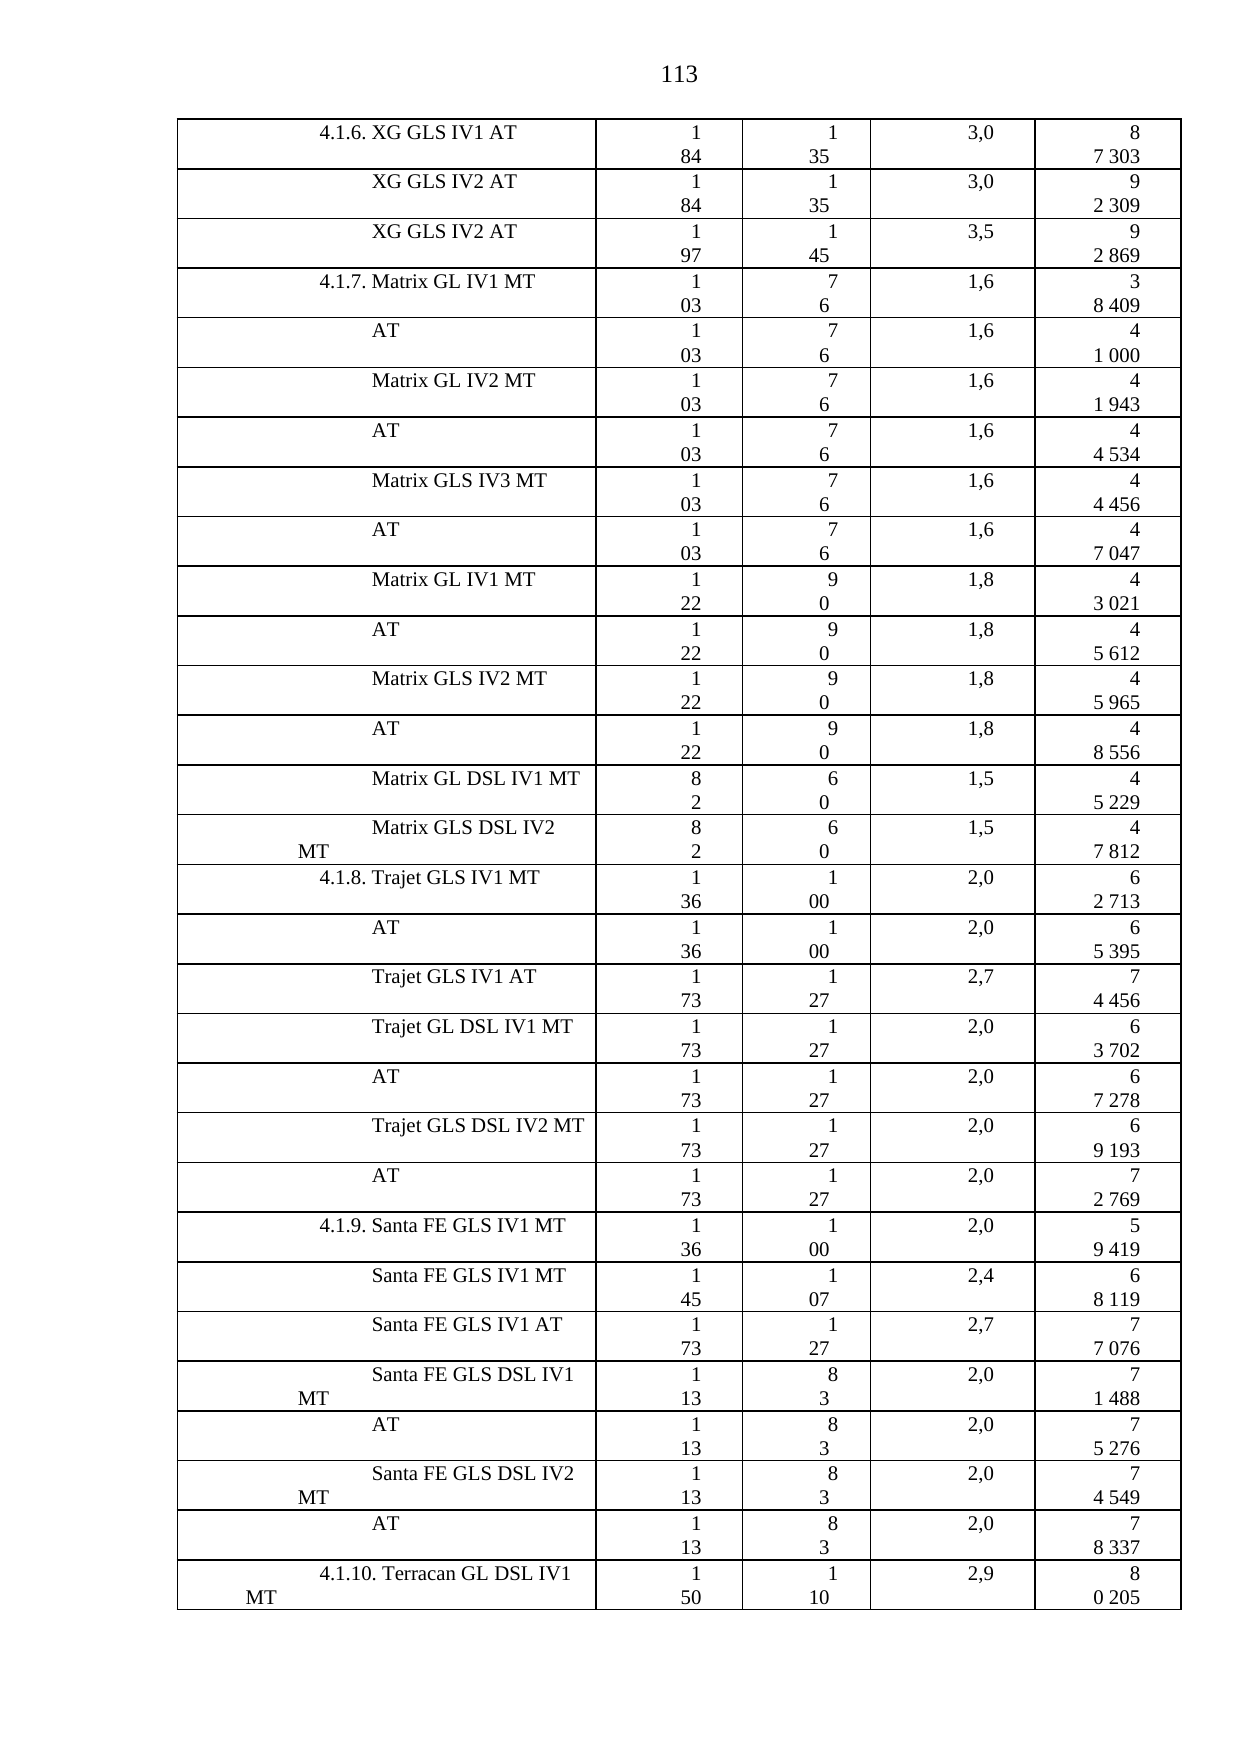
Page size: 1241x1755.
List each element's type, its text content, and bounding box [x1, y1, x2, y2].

table_cell Santa FE GLS IV1 AT [178, 1312, 595, 1360]
table_cell Matrix GLS DSL IV2 MT [178, 815, 595, 863]
table_cell 3,0 [871, 170, 1034, 217]
table_cell 103 [597, 468, 742, 516]
table_cell 71 488 [1036, 1362, 1180, 1410]
table_cell 127 [743, 1163, 870, 1211]
table_cell 82 [597, 815, 742, 863]
table_cell 197 [597, 219, 742, 267]
table_cell 41 000 [1036, 318, 1180, 367]
table_cell XG GLS IV2 AT [178, 170, 595, 217]
table_cell 184 [597, 120, 742, 168]
table_cell 4.1.9. Santa FE GLS IV1 MT [178, 1213, 595, 1261]
table_cell 173 [597, 1312, 742, 1360]
table_cell 2,7 [871, 965, 1034, 1012]
table_cell 2,0 [871, 1064, 1034, 1112]
table_cell 1,6 [871, 318, 1034, 367]
table_cell AT [178, 1511, 595, 1559]
table_cell 110 [743, 1561, 870, 1609]
table_cell 145 [597, 1263, 742, 1311]
table_cell 122 [597, 567, 742, 615]
table_cell 2,0 [871, 1412, 1034, 1460]
table_cell AT [178, 617, 595, 665]
table_cell 127 [743, 1014, 870, 1062]
table_cell 90 [743, 617, 870, 665]
table_cell Trajet GLS DSL IV2 MT [178, 1113, 595, 1162]
table_cell 135 [743, 120, 870, 168]
table_cell Matrix GLS IV3 MT [178, 468, 595, 516]
table_cell 76 [743, 468, 870, 516]
table_cell 83 [743, 1461, 870, 1509]
table_cell 76 [743, 517, 870, 565]
table_cell 1,8 [871, 567, 1034, 615]
table_cell 113 [597, 1461, 742, 1509]
table_cell 47 812 [1036, 815, 1180, 863]
table_cell 103 [597, 269, 742, 317]
table_cell 150 [597, 1561, 742, 1609]
table_cell 4.1.7. Matrix GL IV1 MT [178, 269, 595, 317]
table_cell Santa FE GLS IV1 MT [178, 1263, 595, 1311]
table_cell XG GLS IV2 AT [178, 219, 595, 267]
table_cell 72 769 [1036, 1163, 1180, 1211]
table_cell 2,0 [871, 1362, 1034, 1410]
table_cell 92 309 [1036, 170, 1180, 217]
table_cell 75 276 [1036, 1412, 1180, 1460]
table_cell 90 [743, 666, 870, 714]
table_cell 1,5 [871, 766, 1034, 814]
table_cell 1,8 [871, 666, 1034, 714]
table_cell 136 [597, 865, 742, 913]
table_cell Santa FE GLS DSL IV2 MT [178, 1461, 595, 1509]
table_cell 173 [597, 1014, 742, 1062]
table_cell 100 [743, 915, 870, 963]
table_cell Trajet GL DSL IV1 MT [178, 1014, 595, 1062]
table_cell 47 047 [1036, 517, 1180, 565]
table_cell 77 076 [1036, 1312, 1180, 1360]
table_cell 2,0 [871, 865, 1034, 913]
table_cell 68 119 [1036, 1263, 1180, 1311]
table_cell 69 193 [1036, 1113, 1180, 1162]
table_cell 122 [597, 617, 742, 665]
table_cell 1,5 [871, 815, 1034, 863]
table_cell 100 [743, 865, 870, 913]
table_cell 127 [743, 1113, 870, 1162]
table_cell 107 [743, 1263, 870, 1311]
table_cell 113 [597, 1511, 742, 1559]
table_cell 4.1.10. Terracan GL DSL IV1 MT [178, 1561, 595, 1609]
table_cell 83 [743, 1511, 870, 1559]
table_cell 43 021 [1036, 567, 1180, 615]
table_cell 74 549 [1036, 1461, 1180, 1509]
table_cell 3,5 [871, 219, 1034, 267]
table_cell 2,4 [871, 1263, 1034, 1311]
table_cell 127 [743, 965, 870, 1012]
table_cell 63 702 [1036, 1014, 1180, 1062]
table_cell AT [178, 1163, 595, 1211]
table_cell 80 205 [1036, 1561, 1180, 1609]
table_cell Matrix GLS IV2 MT [178, 666, 595, 714]
table_cell Trajet GLS IV1 AT [178, 965, 595, 1012]
table_cell 1,6 [871, 418, 1034, 466]
table_cell 127 [743, 1064, 870, 1112]
table_cell 2,0 [871, 1163, 1034, 1211]
table_cell Matrix GL DSL IV1 MT [178, 766, 595, 814]
table_cell 92 869 [1036, 219, 1180, 267]
table_cell 100 [743, 1213, 870, 1261]
table_cell 127 [743, 1312, 870, 1360]
table_cell 76 [743, 418, 870, 466]
table_cell 136 [597, 1213, 742, 1261]
table_cell AT [178, 1064, 595, 1112]
table_cell 78 337 [1036, 1511, 1180, 1559]
table_cell 173 [597, 1163, 742, 1211]
table_cell AT [178, 318, 595, 367]
table_cell AT [178, 1412, 595, 1460]
table_cell 67 278 [1036, 1064, 1180, 1112]
table_cell 45 229 [1036, 766, 1180, 814]
table_cell 65 395 [1036, 915, 1180, 963]
table_cell 60 [743, 815, 870, 863]
table_cell 103 [597, 368, 742, 416]
table_cell 173 [597, 965, 742, 1012]
table_cell 113 [597, 1362, 742, 1410]
table_cell 44 534 [1036, 418, 1180, 466]
table_cell 122 [597, 716, 742, 764]
table_cell 173 [597, 1064, 742, 1112]
table_cell 41 943 [1036, 368, 1180, 416]
table_cell 1,6 [871, 269, 1034, 317]
table_cell 2,0 [871, 1213, 1034, 1261]
table_cell 2,9 [871, 1561, 1034, 1609]
table_cell 87 303 [1036, 120, 1180, 168]
table_cell AT [178, 716, 595, 764]
table_cell 103 [597, 418, 742, 466]
table_cell 4.1.8. Trajet GLS IV1 MT [178, 865, 595, 913]
table_cell 76 [743, 269, 870, 317]
table_cell 82 [597, 766, 742, 814]
table_cell 59 419 [1036, 1213, 1180, 1261]
table_cell 2,0 [871, 915, 1034, 963]
table_cell 122 [597, 666, 742, 714]
table_cell 184 [597, 170, 742, 217]
table_cell 62 713 [1036, 865, 1180, 913]
table_cell 135 [743, 170, 870, 217]
table_cell 1,8 [871, 716, 1034, 764]
table_cell AT [178, 517, 595, 565]
table_cell 83 [743, 1412, 870, 1460]
table_cell 2,7 [871, 1312, 1034, 1360]
table_cell 90 [743, 567, 870, 615]
table_cell Matrix GL IV2 MT [178, 368, 595, 416]
table_cell 113 [597, 1412, 742, 1460]
table_cell Matrix GL IV1 MT [178, 567, 595, 615]
table_cell 3,0 [871, 120, 1034, 168]
table_cell 1,6 [871, 468, 1034, 516]
table_cell AT [178, 418, 595, 466]
table_cell 45 965 [1036, 666, 1180, 714]
table_cell Santa FE GLS DSL IV1 MT [178, 1362, 595, 1410]
table_cell 1,6 [871, 368, 1034, 416]
table_cell 4.1.6. XG GLS IV1 AT [178, 120, 595, 168]
table_cell 103 [597, 318, 742, 367]
table_cell 103 [597, 517, 742, 565]
table_cell 38 409 [1036, 269, 1180, 317]
table_cell 2,0 [871, 1461, 1034, 1509]
table_cell 74 456 [1036, 965, 1180, 1012]
table_cell 1,6 [871, 517, 1034, 565]
table_cell 76 [743, 368, 870, 416]
table_cell 45 612 [1036, 617, 1180, 665]
table_cell 136 [597, 915, 742, 963]
table_cell AT [178, 915, 595, 963]
table_cell 48 556 [1036, 716, 1180, 764]
table_cell 2,0 [871, 1511, 1034, 1559]
table_cell 60 [743, 766, 870, 814]
table_cell 2,0 [871, 1014, 1034, 1062]
table_cell 90 [743, 716, 870, 764]
table_cell 145 [743, 219, 870, 267]
table_cell 83 [743, 1362, 870, 1410]
table_cell 76 [743, 318, 870, 367]
table_cell 2,0 [871, 1113, 1034, 1162]
table_cell 173 [597, 1113, 742, 1162]
table_cell 44 456 [1036, 468, 1180, 516]
table_cell 1,8 [871, 617, 1034, 665]
